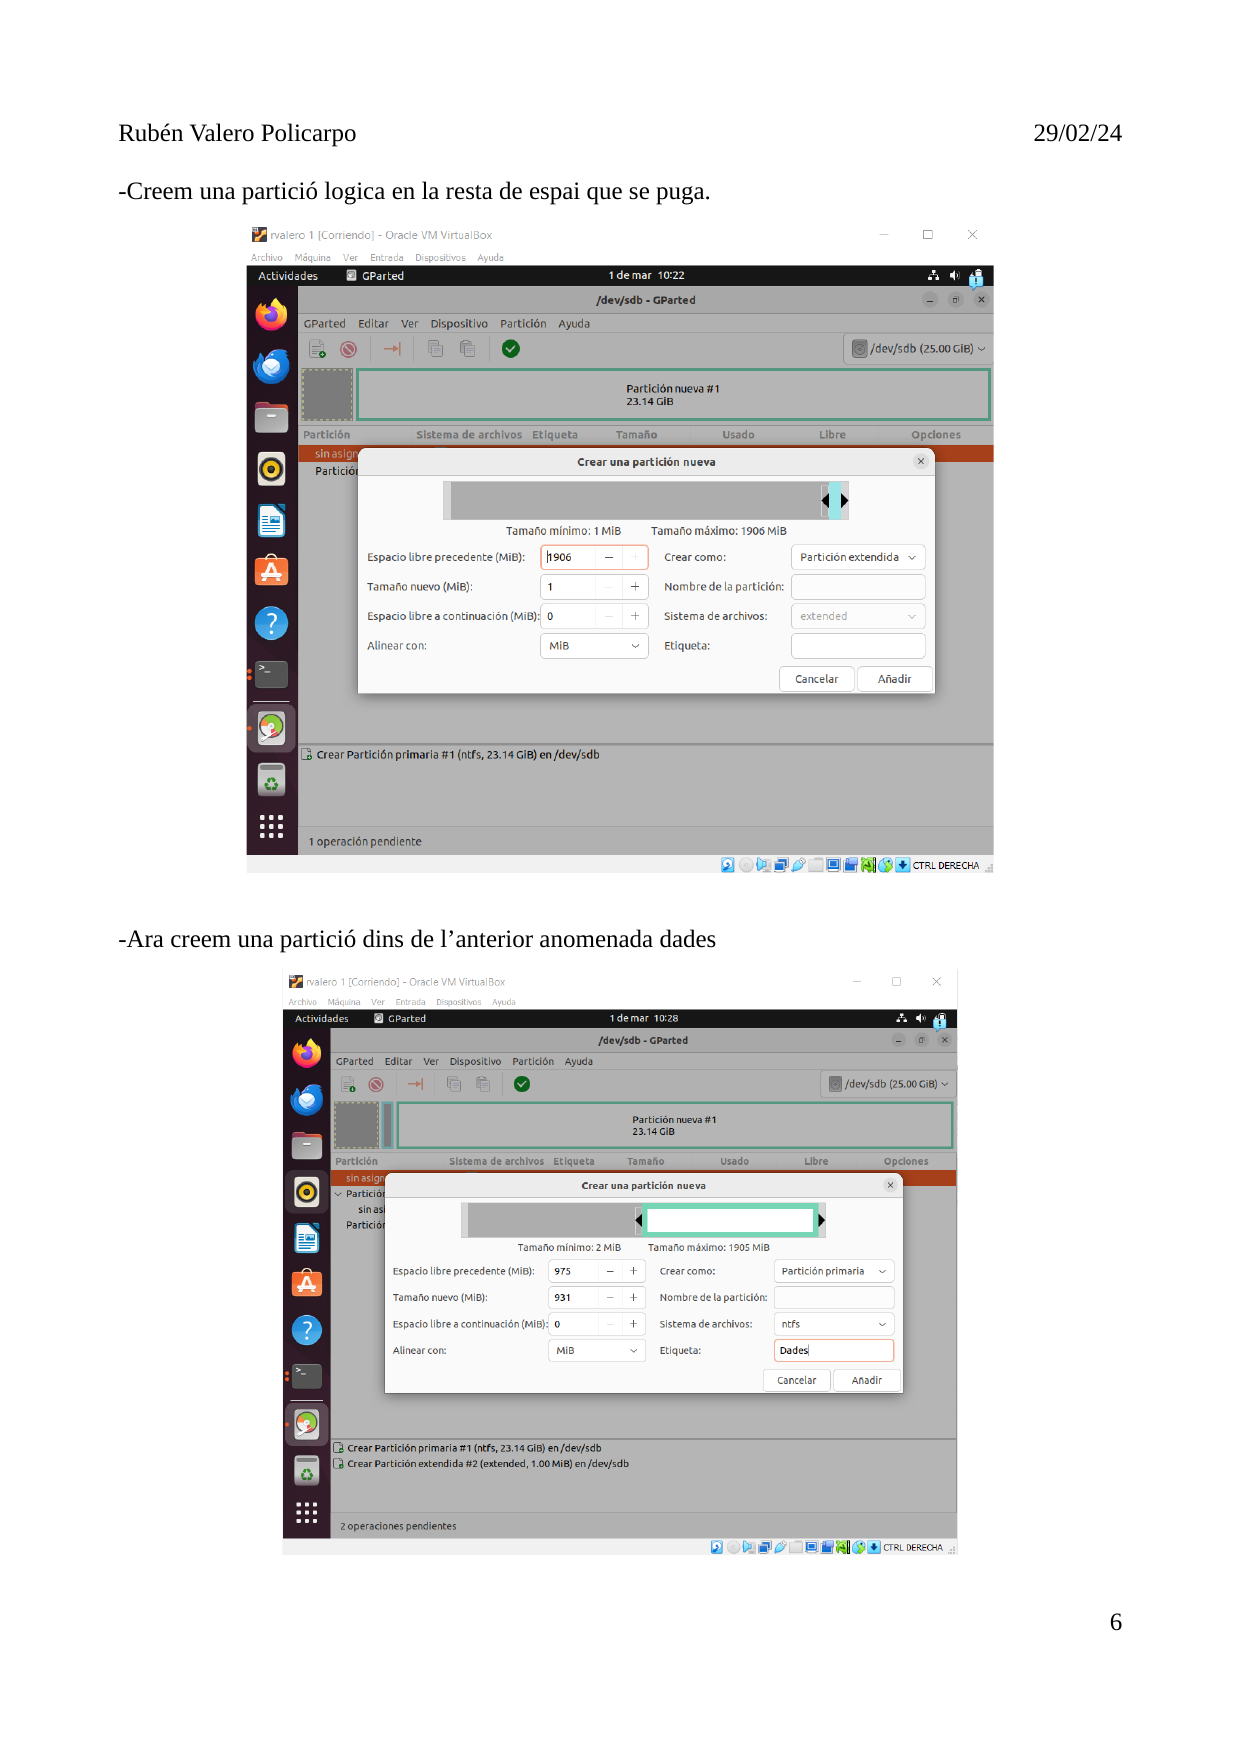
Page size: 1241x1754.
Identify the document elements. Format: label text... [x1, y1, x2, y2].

picture [282, 969, 958, 1555]
text -Creem una partició logica en la resta de espai que se puga. [118, 176, 1122, 205]
picture [246, 222, 994, 873]
text -Ara creem una partició dins de l’anterior anomenada dades [118, 924, 1122, 953]
